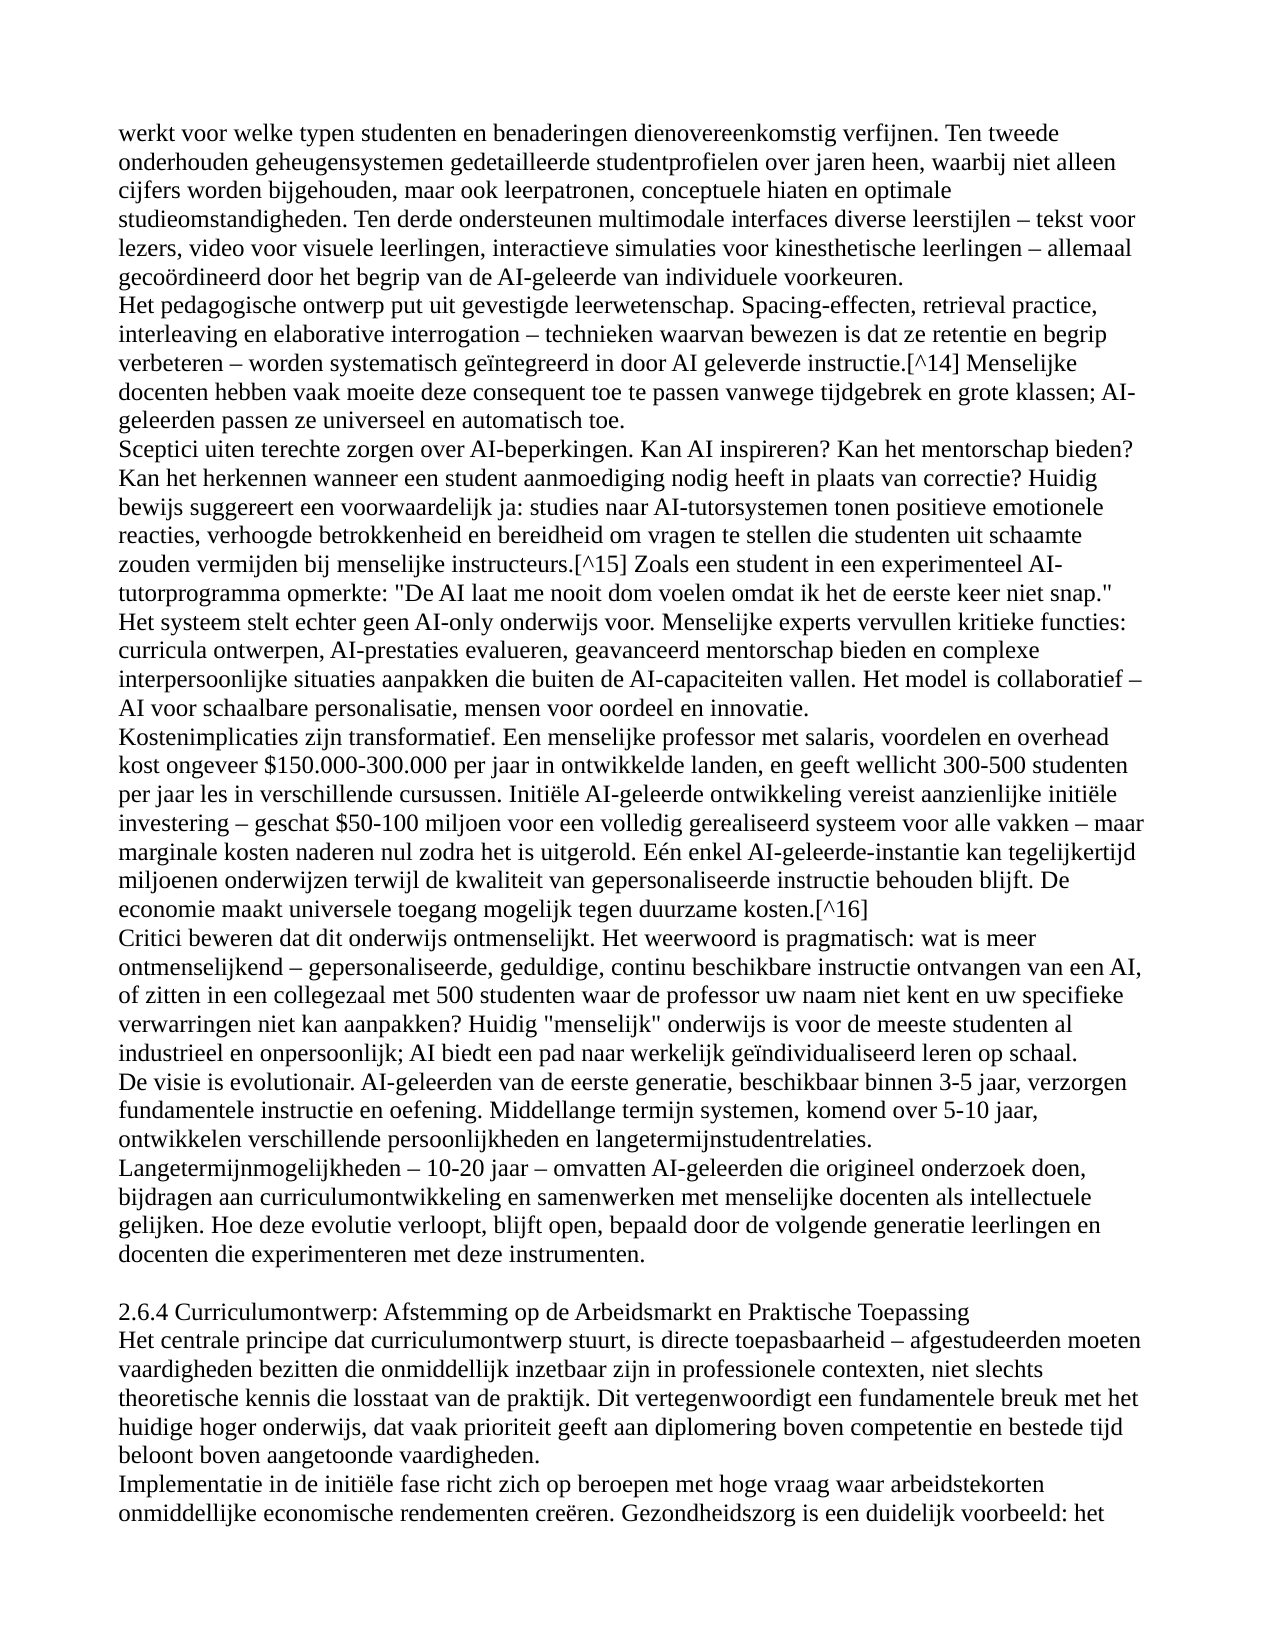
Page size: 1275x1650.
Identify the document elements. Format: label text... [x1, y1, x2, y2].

text werkt voor welke typen studenten en benaderingen dienovereenkomstig verfijnen. Ten tweede onderhouden geheugensystemen gedetailleerde studentprofielen over jaren heen, waarbij niet alleen cijfers worden bijgehouden, maar ook leerpatronen, conceptuele hiaten en optimale studieomstandigheden. Ten derde ondersteunen multimodale interfaces diverse leerstijlen – tekst voor lezers, video voor visuele leerlingen, interactieve simulaties voor kinesthetische leerlingen – allemaal gecoördineerd door het begrip van de AI-geleerde van individuele voorkeuren. [118, 118, 1157, 291]
text Critici beweren dat dit onderwijs ontmenselijkt. Het weerwoord is pragmatisch: wat is meer ontmenselijkend – gepersonaliseerde, geduldige, continu beschikbare instructie ontvangen van een AI, of zitten in een collegezaal met 500 studenten waar de professor uw naam niet kent en uw specifieke verwarringen niet kan aanpakken? Huidig "menselijk" onderwijs is voor de meeste studenten al industrieel en onpersoonlijk; AI biedt een pad naar werkelijk geïndividualiseerd leren op schaal. [118, 923, 1157, 1067]
text Sceptici uiten terechte zorgen over AI-beperkingen. Kan AI inspireren? Kan het mentorschap bieden? Kan het herkennen wanneer een student aanmoediging nodig heeft in plaats van correctie? Huidig bewijs suggereert een voorwaardelijk ja: studies naar AI-tutorsystemen tonen positieve emotionele reacties, verhoogde betrokkenheid en bereidheid om vragen te stellen die studenten uit schaamte zouden vermijden bij menselijke instructeurs.[^15] Zoals een student in een experimenteel AI-tutorprogramma opmerkte: "De AI laat me nooit dom voelen omdat ik het de eerste keer niet snap." [118, 434, 1157, 607]
text Het pedagogische ontwerp put uit gevestigde leerwetenschap. Spacing-effecten, retrieval practice, interleaving en elaborative interrogation – technieken waarvan bewezen is dat ze retentie en begrip verbeteren – worden systematisch geïntegreerd in door AI geleverde instructie.[^14] Menselijke docenten hebben vaak moeite deze consequent toe te passen vanwege tijdgebrek en grote klassen; AI-geleerden passen ze universeel en automatisch toe. [118, 291, 1157, 434]
text De visie is evolutionair. AI-geleerden van de eerste generatie, beschikbaar binnen 3-5 jaar, verzorgen fundamentele instructie en oefening. Middellange termijn systemen, komend over 5-10 jaar, ontwikkelen verschillende persoonlijkheden en langetermijnstudentrelaties. Langetermijnmogelijkheden – 10-20 jaar – omvatten AI-geleerden die origineel onderzoek doen, bijdragen aan curriculumontwikkeling en samenwerken met menselijke docenten als intellectuele gelijken. Hoe deze evolutie verloopt, blijft open, bepaald door de volgende generatie leerlingen en docenten die experimenteren met deze instrumenten. [118, 1067, 1157, 1268]
text Kostenimplicaties zijn transformatief. Een menselijke professor met salaris, voordelen en overhead kost ongeveer $150.000-300.000 per jaar in ontwikkelde landen, en geeft wellicht 300-500 studenten per jaar les in verschillende cursussen. Initiële AI-geleerde ontwikkeling vereist aanzienlijke initiële investering – geschat $50-100 miljoen voor een volledig gerealiseerd systeem voor alle vakken – maar marginale kosten naderen nul zodra het is uitgerold. Eén enkel AI-geleerde-instantie kan tegelijkertijd miljoenen onderwijzen terwijl de kwaliteit van gepersonaliseerde instructie behouden blijft. De economie maakt universele toegang mogelijk tegen duurzame kosten.[^16] [118, 722, 1157, 923]
text Het systeem stelt echter geen AI-only onderwijs voor. Menselijke experts vervullen kritieke functies: curricula ontwerpen, AI-prestaties evalueren, geavanceerd mentorschap bieden en complexe interpersoonlijke situaties aanpakken die buiten de AI-capaciteiten vallen. Het model is collaboratief – AI voor schaalbare personalisatie, mensen voor oordeel en innovatie. [118, 607, 1157, 722]
text Het centrale principe dat curriculumontwerp stuurt, is directe toepasbaarheid – afgestudeerden moeten vaardigheden bezitten die onmiddellijk inzetbaar zijn in professionele contexten, niet slechts theoretische kennis die losstaat van de praktijk. Dit vertegenwoordigt een fundamentele breuk met het huidige hoger onderwijs, dat vaak prioriteit geeft aan diplomering boven competentie en bestede tijd beloont boven aangetoonde vaardigheden. [118, 1326, 1157, 1469]
text 2.6.4 Curriculumontwerp: Afstemming op de Arbeidsmarkt en Praktische Toepassing [118, 1297, 1157, 1326]
text Implementatie in de initiële fase richt zich op beroepen met hoge vraag waar arbeidstekorten onmiddellijke economische rendementen creëren. Gezondheidszorg is een duidelijk voorbeeld: het [118, 1469, 1157, 1527]
